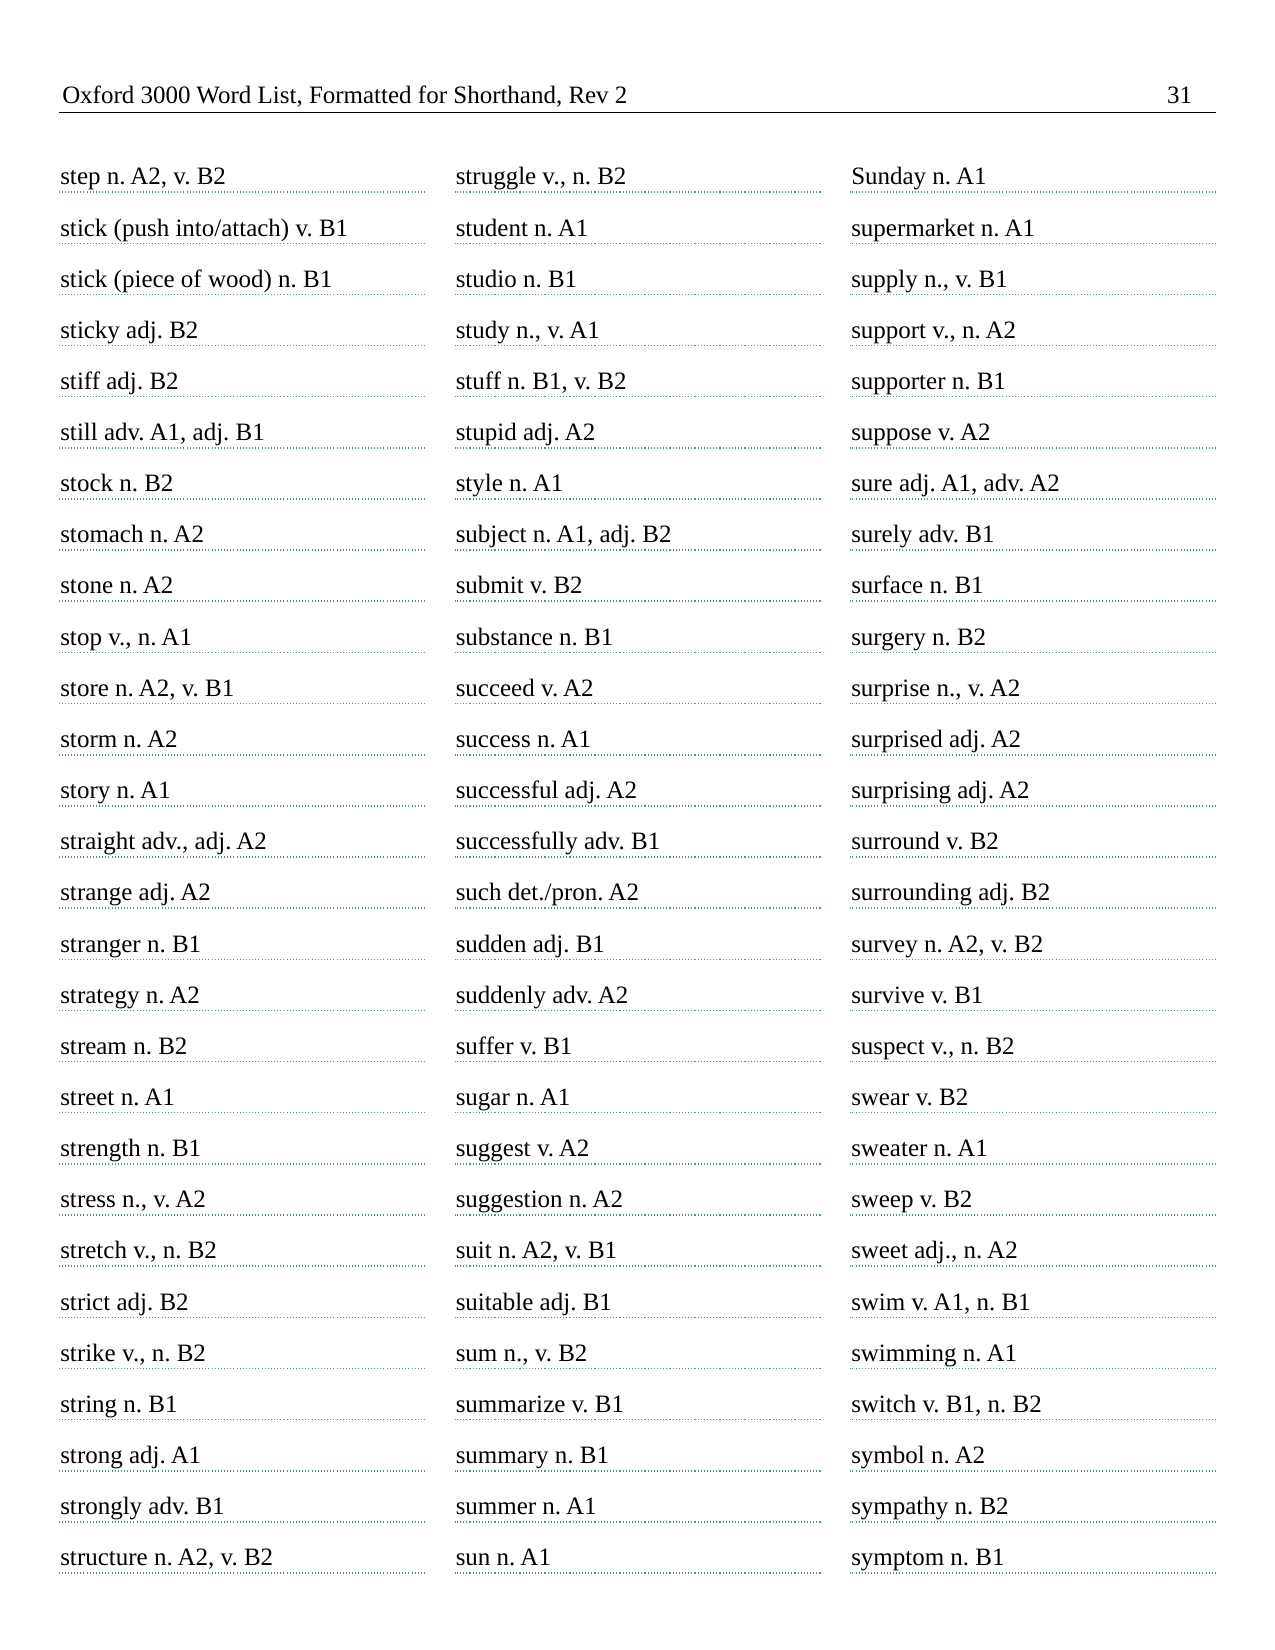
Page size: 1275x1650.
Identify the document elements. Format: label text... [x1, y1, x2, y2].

text struggle v., n. B2 [454, 142, 821, 193]
text stuff n. B1, v. B2 [454, 346, 821, 397]
text sun n. A1 [454, 1523, 821, 1574]
text strict adj. B2 [59, 1267, 425, 1318]
text stomach n. A2 [59, 500, 425, 551]
text story n. A1 [59, 756, 425, 807]
text stiff adj. B2 [59, 346, 425, 397]
text suspect v., n. B2 [850, 1011, 1216, 1062]
text suggest v. A2 [454, 1113, 821, 1165]
text sticky adj. B2 [59, 295, 425, 346]
text stress n., v. A2 [59, 1165, 425, 1216]
text strategy n. A2 [59, 960, 425, 1011]
text stock n. B2 [59, 449, 425, 500]
text step n. A2, v. B2 [59, 142, 425, 193]
text sugar n. A1 [454, 1062, 821, 1113]
text surgery n. B2 [850, 602, 1216, 653]
text summer n. A1 [454, 1472, 821, 1523]
text suppose v. A2 [850, 397, 1216, 449]
text succeed v. A2 [454, 653, 821, 704]
text substance n. B1 [454, 602, 821, 653]
text swimming n. A1 [850, 1318, 1216, 1369]
text suit n. A2, v. B1 [454, 1216, 821, 1267]
text stretch v., n. B2 [59, 1216, 425, 1267]
text surround v. B2 [850, 807, 1216, 858]
text subject n. A1, adj. B2 [454, 500, 821, 551]
text street n. A1 [59, 1062, 425, 1113]
text summary n. B1 [454, 1420, 821, 1472]
text sympathy n. B2 [850, 1472, 1216, 1523]
text symbol n. A2 [850, 1420, 1216, 1472]
text student n. A1 [454, 193, 821, 244]
text summarize v. B1 [454, 1369, 821, 1420]
text submit v. B2 [454, 551, 821, 602]
text stick (piece of wood) n. B1 [59, 244, 425, 295]
text surprised adj. A2 [850, 704, 1216, 756]
text sure adj. A1, adv. A2 [850, 449, 1216, 500]
text survey n. A2, v. B2 [850, 909, 1216, 960]
text stick (push into/attach) v. B1 [59, 193, 425, 244]
text symptom n. B1 [850, 1523, 1216, 1574]
text stream n. B2 [59, 1011, 425, 1062]
text supply n., v. B1 [850, 244, 1216, 295]
text storm n. A2 [59, 704, 425, 756]
text strong adj. A1 [59, 1420, 425, 1472]
text suggestion n. A2 [454, 1165, 821, 1216]
text string n. B1 [59, 1369, 425, 1420]
text switch v. B1, n. B2 [850, 1369, 1216, 1420]
text swear v. B2 [850, 1062, 1216, 1113]
text store n. A2, v. B1 [59, 653, 425, 704]
text Sunday n. A1 [850, 142, 1216, 193]
text suitable adj. B1 [454, 1267, 821, 1318]
text sweep v. B2 [850, 1165, 1216, 1216]
text survive v. B1 [850, 960, 1216, 1011]
text success n. A1 [454, 704, 821, 756]
text sweater n. A1 [850, 1113, 1216, 1165]
text supermarket n. A1 [850, 193, 1216, 244]
text surprise n., v. A2 [850, 653, 1216, 704]
text successful adj. A2 [454, 756, 821, 807]
text sweet adj., n. A2 [850, 1216, 1216, 1267]
text style n. A1 [454, 449, 821, 500]
text such det./pron. A2 [454, 858, 821, 909]
text strike v., n. B2 [59, 1318, 425, 1369]
text swim v. A1, n. B1 [850, 1267, 1216, 1318]
text surprising adj. A2 [850, 756, 1216, 807]
text strongly adv. B1 [59, 1472, 425, 1523]
text suddenly adv. A2 [454, 960, 821, 1011]
text strength n. B1 [59, 1113, 425, 1165]
text successfully adv. B1 [454, 807, 821, 858]
text study n., v. A1 [454, 295, 821, 346]
text surrounding adj. B2 [850, 858, 1216, 909]
text stranger n. B1 [59, 909, 425, 960]
text stone n. A2 [59, 551, 425, 602]
text still adv. A1, adj. B1 [59, 397, 425, 449]
text surely adv. B1 [850, 500, 1216, 551]
text strange adj. A2 [59, 858, 425, 909]
text support v., n. A2 [850, 295, 1216, 346]
text supporter n. B1 [850, 346, 1216, 397]
text suffer v. B1 [454, 1011, 821, 1062]
text stupid adj. A2 [454, 397, 821, 449]
text sudden adj. B1 [454, 909, 821, 960]
text studio n. B1 [454, 244, 821, 295]
text sum n., v. B2 [454, 1318, 821, 1369]
text stop v., n. A1 [59, 602, 425, 653]
text structure n. A2, v. B2 [59, 1523, 425, 1574]
text surface n. B1 [850, 551, 1216, 602]
text straight adv., adj. A2 [59, 807, 425, 858]
